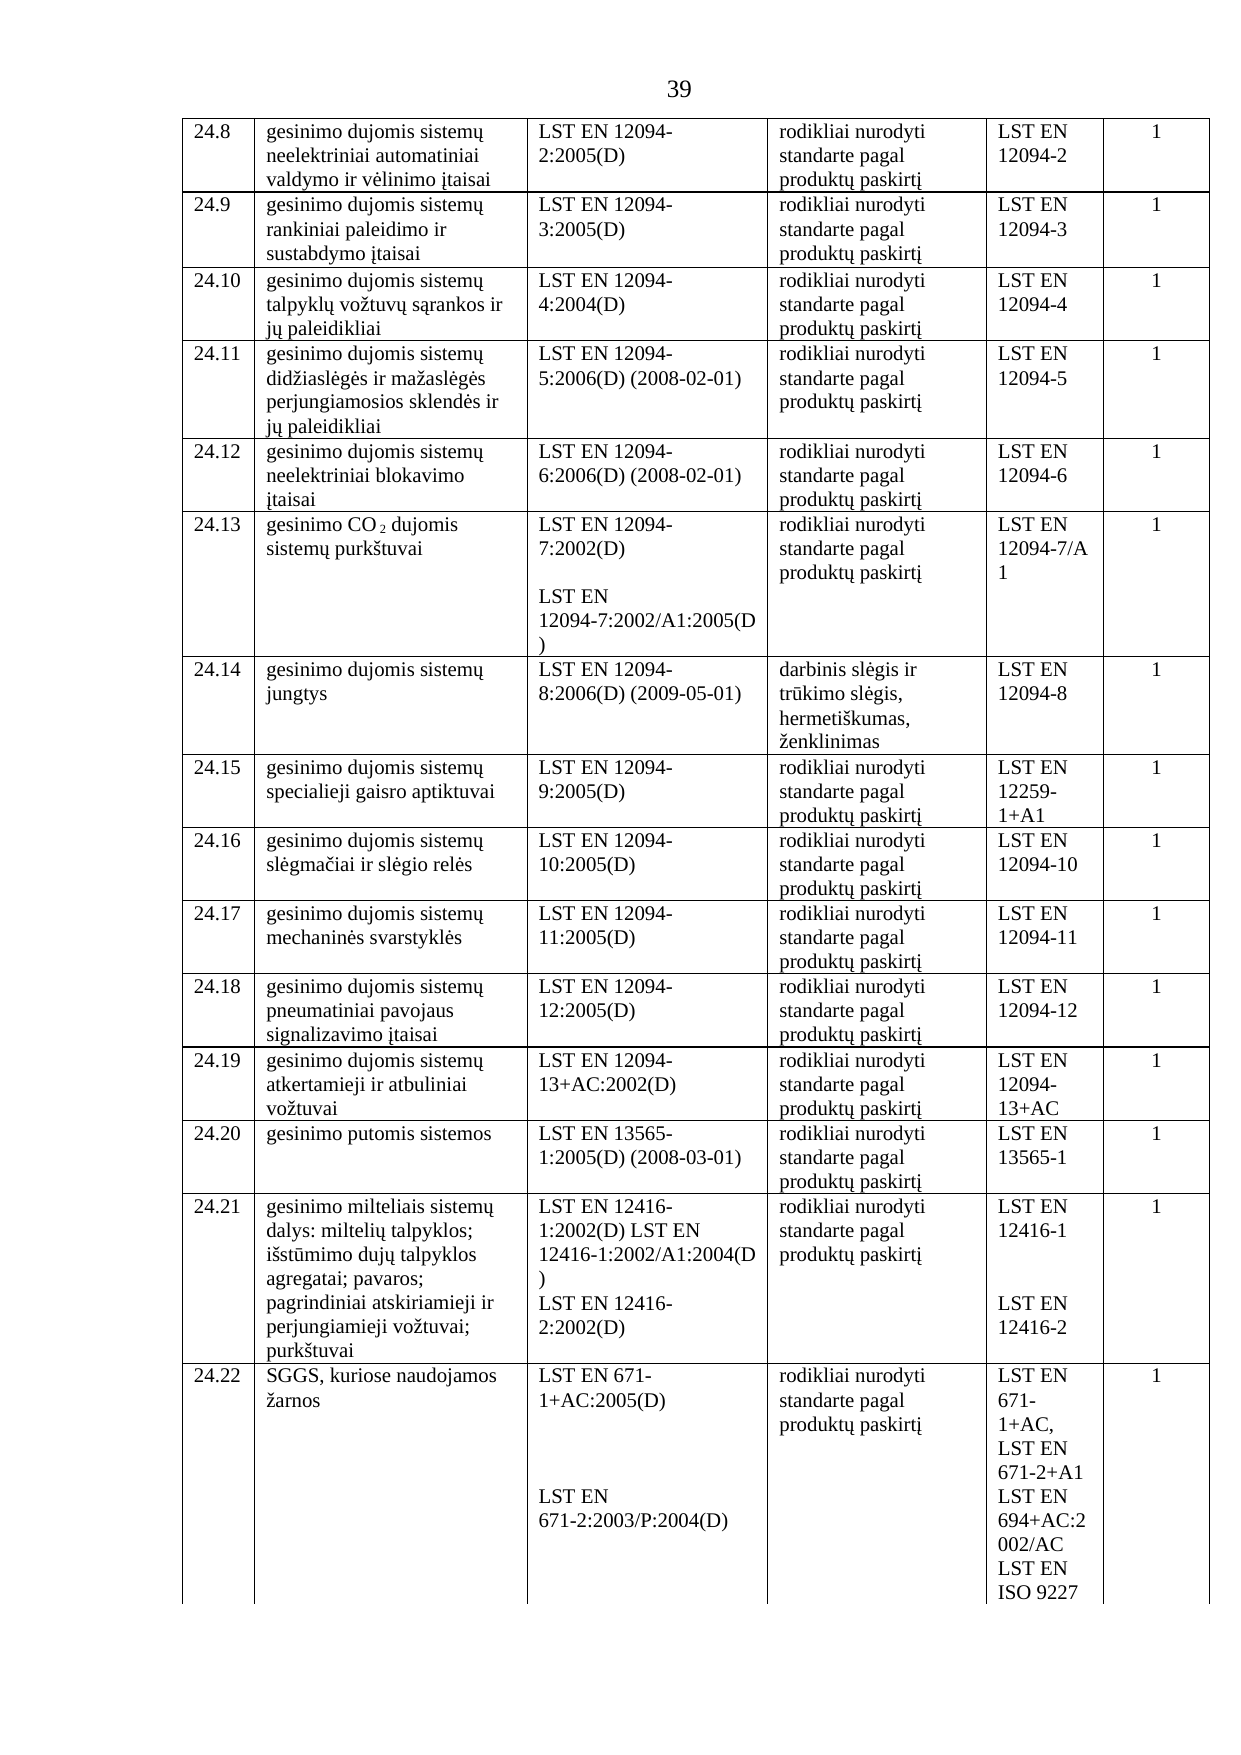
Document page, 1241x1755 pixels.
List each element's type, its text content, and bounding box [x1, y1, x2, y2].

table_cell LST EN 12094-13+AC:2002(D) [528, 1048, 767, 1120]
table_cell LST EN 12094-7:2002/A1:2005(D) [528, 584, 767, 656]
table_cell 24.21 [183, 1194, 254, 1290]
table_cell 1 [1104, 512, 1209, 584]
table_cell rodikliai nurodyti standarte pagal produktų paskirtį [768, 439, 986, 511]
table_cell [255, 584, 527, 656]
table_cell SGGS, kuriose naudojamos žarnos [255, 1364, 527, 1484]
table_cell [768, 584, 986, 656]
table_cell [183, 241, 254, 267]
table_cell LST EN 671-2:2003/P:2004(D) [528, 1484, 767, 1604]
table_cell LST EN 12094-10 [987, 828, 1103, 900]
table_cell rodikliai nurodyti standarte pagal produktų paskirtį [768, 1121, 986, 1193]
table_cell 1 [1104, 901, 1209, 973]
table_cell rodikliai nurodyti standarte pagal produktų paskirtį [768, 1364, 986, 1604]
table_cell gesinimo dujomis sistemų didžiaslėgės ir mažaslėgės perjungiamosios sklendės ir jų paleidikliai [255, 341, 527, 438]
table_cell [1104, 1484, 1209, 1604]
table_cell 1 [1104, 755, 1209, 827]
table_cell 1 [1104, 657, 1209, 753]
table_cell LST EN 12094-6 [987, 439, 1103, 511]
table_cell 24.20 [183, 1121, 254, 1193]
table_cell 24.22 [183, 1364, 254, 1484]
table_cell 1 [1104, 1364, 1209, 1484]
table_cell 24.8 [183, 119, 254, 191]
table_cell gesinimo dujomis sistemų neelektriniai automatiniai valdymo ir vėlinimo įtaisai [255, 119, 527, 191]
table_cell rodikliai nurodyti standarte pagal produktų paskirtį [768, 974, 986, 1046]
table_cell rodikliai nurodyti standarte pagal produktų paskirtį [768, 901, 986, 973]
table_cell LST EN 12094-3 [987, 193, 1103, 241]
table_cell [987, 584, 1103, 656]
table_cell [987, 241, 1103, 267]
table_cell gesinimo dujomis sistemų rankiniai paleidimo ir sustabdymo įtaisai [255, 193, 527, 267]
table_cell 24.15 [183, 755, 254, 827]
table_cell 1 [1104, 1048, 1209, 1120]
table_cell 24.14 [183, 657, 254, 753]
table_cell rodikliai nurodyti standarte pagal produktų paskirtį [768, 755, 986, 827]
table_cell LST EN 12094-3:2005(D) [528, 193, 767, 267]
table_cell gesinimo dujomis sistemų pneumatiniai pavojaus signalizavimo įtaisai [255, 974, 527, 1046]
table_cell LST EN 12094-11:2005(D) [528, 901, 767, 973]
table_cell LST EN 12094-2:2005(D) [528, 119, 767, 191]
table_cell [255, 1484, 527, 1604]
table_cell gesinimo dujomis sistemų jungtys [255, 657, 527, 753]
table_cell 1 [1104, 439, 1209, 511]
table_cell gesinimo putomis sistemos [255, 1121, 527, 1193]
table_cell LST EN 12094-10:2005(D) [528, 828, 767, 900]
table_cell darbinis slėgis ir trūkimo slėgis, hermetiškumas, ženklinimas [768, 657, 986, 753]
table_cell gesinimo dujomis sistemų slėgmačiai ir slėgio relės [255, 828, 527, 900]
table_cell LST EN 12094-11 [987, 901, 1103, 973]
table_cell LST EN 12094-13+AC [987, 1048, 1103, 1120]
table_cell gesinimo dujomis sistemų atkertamieji ir atbuliniai vožtuvai [255, 1048, 527, 1120]
table_cell LST EN 12094-8 [987, 657, 1103, 753]
table_cell [183, 584, 254, 656]
table_cell 1 [1104, 1194, 1209, 1290]
table_cell gesinimo milteliais sistemų dalys: miltelių talpyklos; išstūmimo dujų talpyklos agregatai; pavaros; pagrindiniai atskiriamieji ir perjungiamieji vožtuvai; purkštuvai [255, 1194, 527, 1362]
table_cell rodikliai nurodyti standarte pagal produktų paskirtį [768, 512, 986, 584]
table_cell 24.16 [183, 828, 254, 900]
table_cell 24.13 [183, 512, 254, 584]
table_cell rodikliai nurodyti standarte pagal produktų paskirtį [768, 341, 986, 438]
table_cell 1 [1104, 1121, 1209, 1193]
table_cell LST EN 12094-6:2006(D) (2008-02-01) [528, 439, 767, 511]
table_cell LST EN 12094-7:2002(D) [528, 512, 767, 584]
table_cell 24.11 [183, 341, 254, 438]
table_cell 24.18 [183, 974, 254, 1046]
table_cell LST EN 12094-12 [987, 974, 1103, 1046]
table_cell LST EN 12094-9:2005(D) [528, 755, 767, 827]
table_cell 1 [1104, 193, 1209, 241]
table_cell 1 [1104, 119, 1209, 191]
table_cell LST EN 12094-4 [987, 268, 1103, 340]
table_cell rodikliai nurodyti standarte pagal produktų paskirtį [768, 268, 986, 340]
table_cell LST EN 12094-8:2006(D) (2009-05-01) [528, 657, 767, 753]
table_cell LST EN 12416-1:2002(D) LST EN 12416-1:2002/A1:2004(D) [528, 1194, 767, 1290]
table_cell LST EN 12094-7/A1 [987, 512, 1103, 584]
table_cell 24.12 [183, 439, 254, 511]
table_cell LST EN 13565-1 [987, 1121, 1103, 1193]
table_cell LST EN 12094-12:2005(D) [528, 974, 767, 1046]
table_cell gesinimo dujomis sistemų specialieji gaisro aptiktuvai [255, 755, 527, 827]
table_cell 1 [1104, 828, 1209, 900]
table_cell gesinimo dujomis sistemų neelektriniai blokavimo įtaisai [255, 439, 527, 511]
table_cell LST EN 12094-5:2006(D) (2008-02-01) [528, 341, 767, 438]
table_cell [768, 1290, 986, 1362]
table_cell 24.19 [183, 1048, 254, 1120]
table_cell rodikliai nurodyti standarte pagal produktų paskirtį [768, 828, 986, 900]
table_cell 24.17 [183, 901, 254, 973]
table_cell [183, 1290, 254, 1362]
table_cell gesinimo CO 2 dujomis sistemų purkštuvai [255, 512, 527, 584]
table_cell LST EN 12259-1+A1 [987, 755, 1103, 827]
table_cell LST EN 12416-2:2002(D) [528, 1290, 767, 1362]
table_cell 1 [1104, 974, 1209, 1046]
table_cell 24.9 [183, 193, 254, 241]
table_cell 1 [1104, 341, 1209, 438]
table_cell LST EN 671-1+AC:2005(D) [528, 1364, 767, 1484]
table_cell gesinimo dujomis sistemų talpyklų vožtuvų sąrankos ir jų paleidikliai [255, 268, 527, 340]
table_cell [1104, 584, 1209, 656]
table_cell [1104, 1290, 1209, 1362]
table_cell LST EN 694+AC:2002/AC LST EN ISO 9227 [987, 1484, 1103, 1604]
table_cell 24.10 [183, 268, 254, 340]
table_cell gesinimo dujomis sistemų mechaninės svarstyklės [255, 901, 527, 973]
table_cell LST EN 12094-2 [987, 119, 1103, 191]
table_cell LST EN 12094-4:2004(D) [528, 268, 767, 340]
table_cell [1104, 241, 1209, 267]
table_cell LST EN 12416-1 [987, 1194, 1103, 1290]
table_cell rodikliai nurodyti standarte pagal produktų paskirtį [768, 119, 986, 191]
table_cell rodikliai nurodyti standarte pagal produktų paskirtį [768, 1048, 986, 1120]
table_cell LST EN 12416-2 [987, 1290, 1103, 1362]
table_cell LST EN 12094-5 [987, 341, 1103, 438]
table_cell [183, 1484, 254, 1604]
table_cell LST EN 13565-1:2005(D) (2008-03-01) [528, 1121, 767, 1193]
table_cell rodikliai nurodyti standarte pagal produktų paskirtį [768, 193, 986, 267]
table_cell rodikliai nurodyti standarte pagal produktų paskirtį [768, 1194, 986, 1290]
table_cell LST EN 671-1+AC, LST EN 671-2+A1 [987, 1364, 1103, 1484]
table_cell 1 [1104, 268, 1209, 340]
